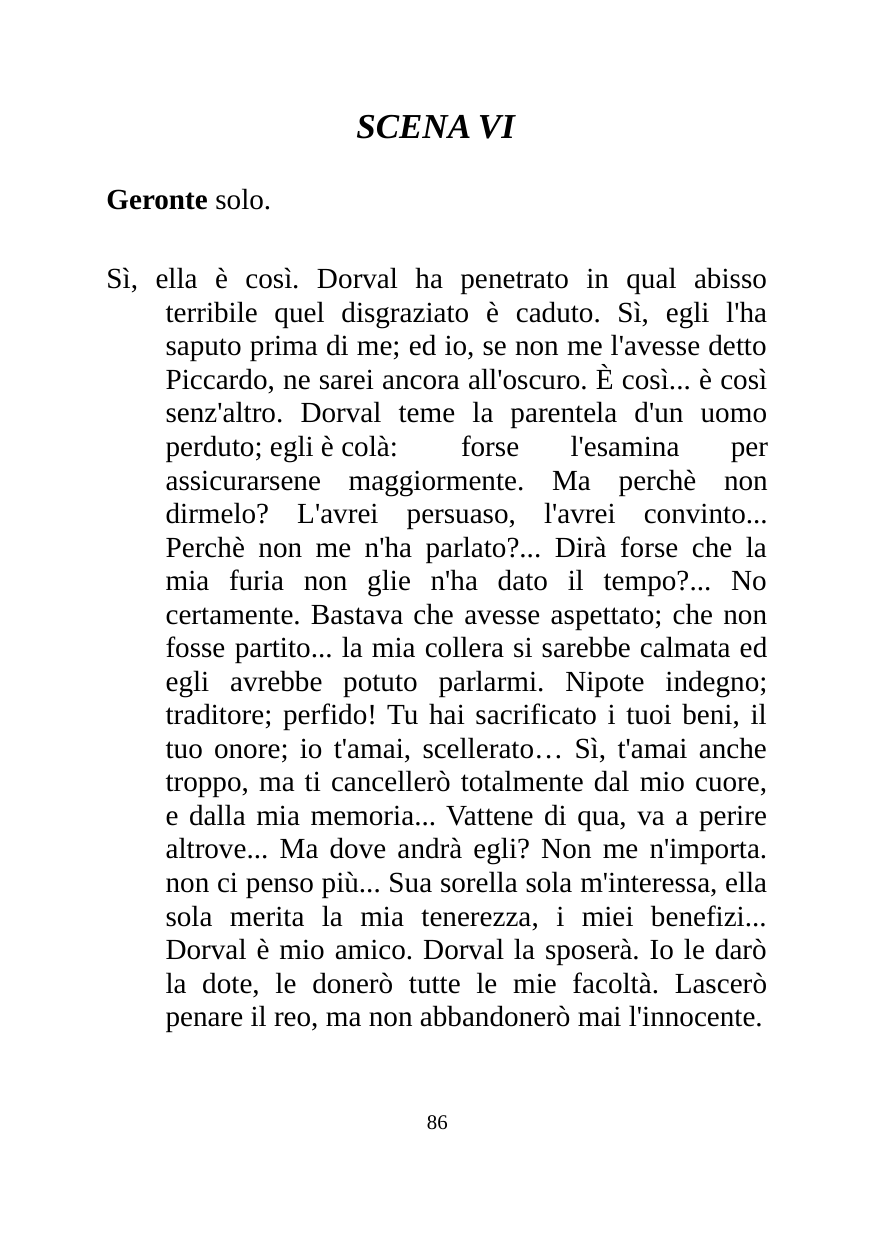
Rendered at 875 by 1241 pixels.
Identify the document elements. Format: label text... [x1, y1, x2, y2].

text Sì, ella è così. Dorval ha penetrato in qual abisso terribile quel disgraziato è caduto. Sì, egli l'ha saputo prima di me; ed io, se non me l'avesse detto Piccardo, ne sarei ancora all'oscuro. È così... è così senz'altro. Dorval teme la parentela d'un uomo perduto; egli è colà: forse l'esamina per assicurarsene maggiormente. Ma perchè non dirmelo? L'avrei persuaso, l'avrei convinto... Perchè non me n'ha parlato?... Dirà forse che la mia furia non glie n'ha dato il tempo?... No certamente. Bastava che avesse aspettato; che non fosse partito... la mia collera si sarebbe calmata ed egli avrebbe potuto parlarmi. Nipote indegno; traditore; perfido! Tu hai sacrificato i tuoi beni, il tuo onore; io t'amai, scellerato… Sì, t'amai anche troppo, ma ti cancellerò totalmente dal mio cuore, e dalla mia memoria... Vattene di qua, va a perire altrove... Ma dove andrà egli? Non me n'importa. non ci penso più... Sua sorella sola m'interessa, ella sola merita la mia tenerezza, i miei benefizi... Dorval è mio amico. Dorval la sposerà. Io le darò la dote, le donerò tutte le mie facoltà. Lascerò penare il reo, ma non abbandonerò mai l'innocente. [106, 261, 768, 1033]
subtitle SCENA VI [106, 106, 768, 146]
text Geronte solo. [106, 182, 768, 215]
